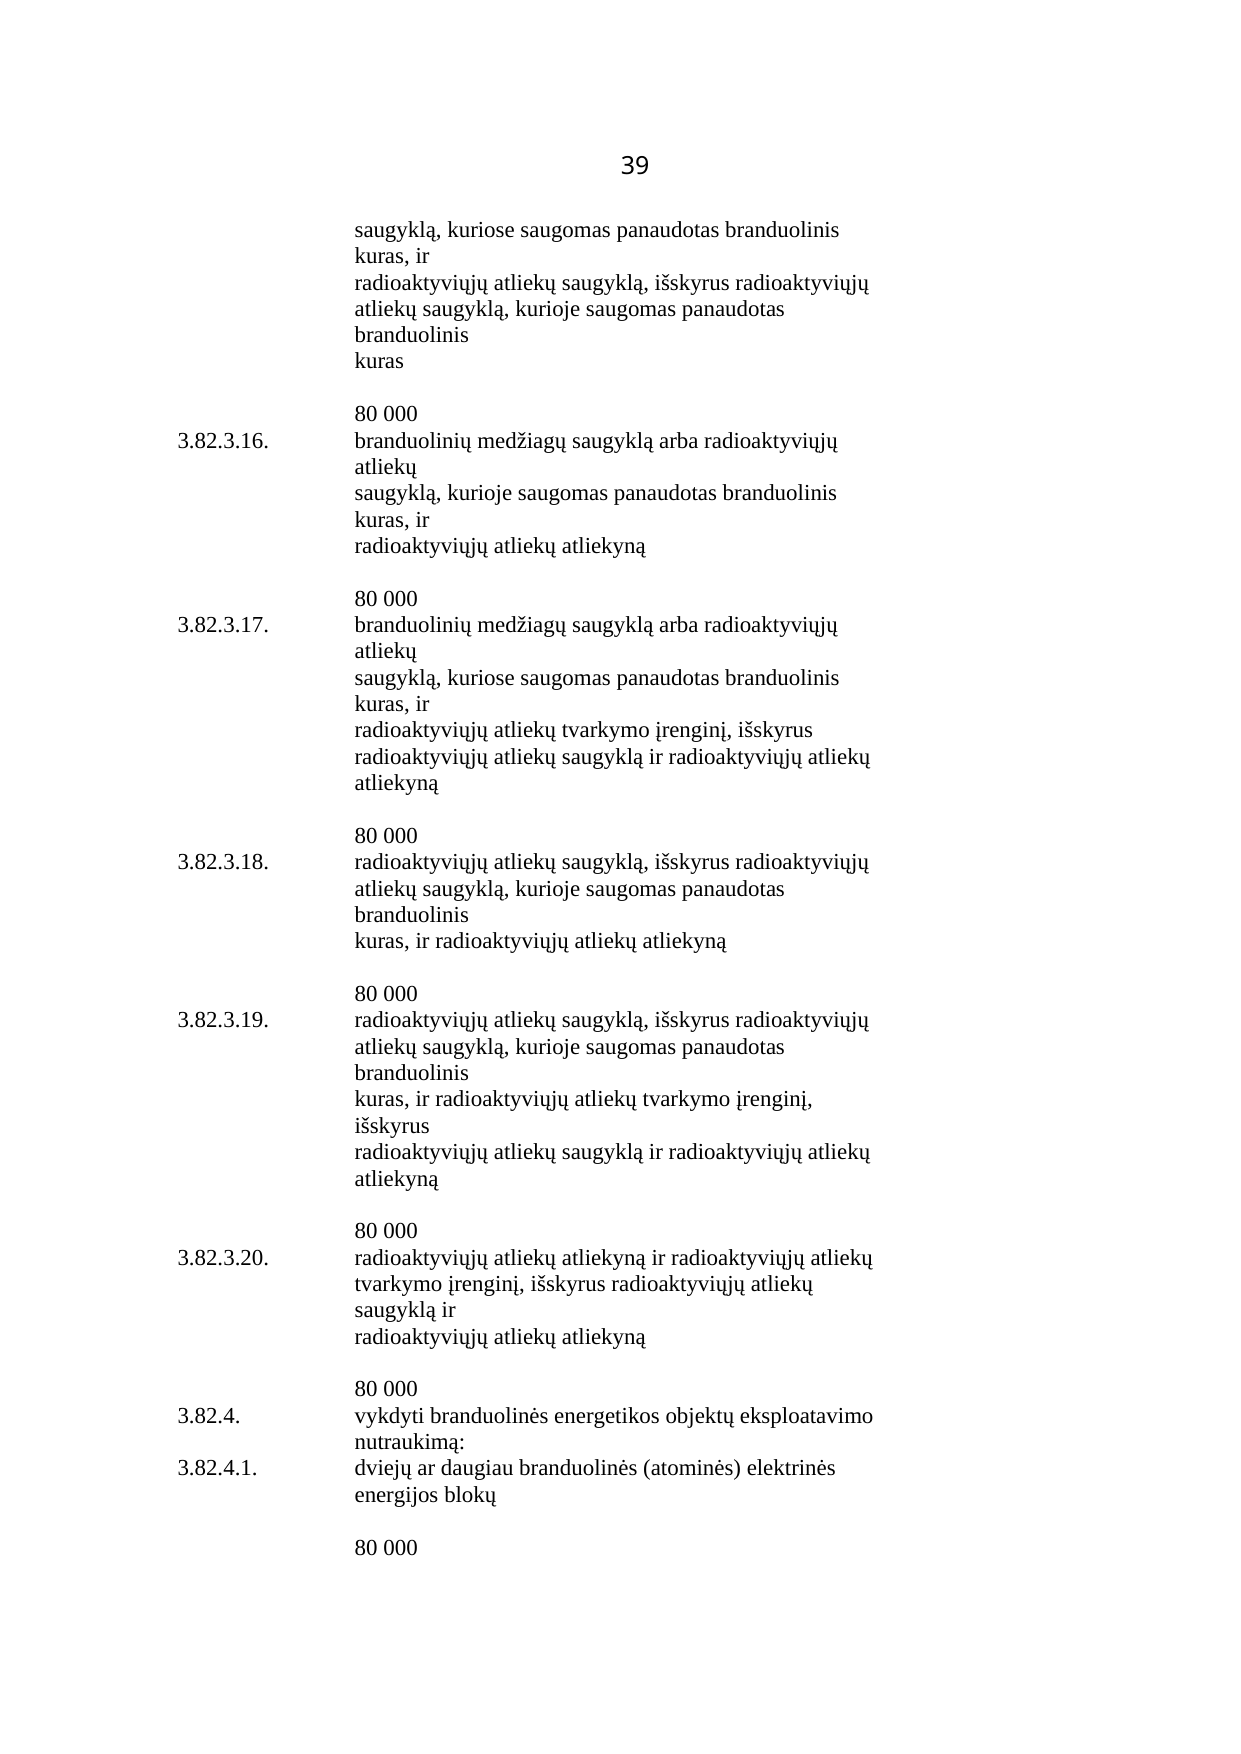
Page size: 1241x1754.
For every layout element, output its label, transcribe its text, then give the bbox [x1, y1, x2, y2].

text saugyklą, kuriose saugomas panaudotas branduolinis kuras, ir [354, 216, 892, 268]
text radioaktyviųjų atliekų saugyklą ir radioaktyviųjų atliekų [354, 1138, 892, 1164]
text radioaktyviųjų atliekų atliekyną 80 000 [354, 1323, 892, 1402]
text radioaktyviųjų atliekų atliekyną 80 000 [354, 532, 892, 611]
text 3.82.3.19. radioaktyviųjų atliekų saugyklą, išskyrus radioaktyviųjų [177, 1006, 892, 1033]
text 3.82.4.1. dviejų ar daugiau branduolinės (atominės) elektrinės [177, 1454, 892, 1481]
text atliekyną 80 000 [354, 769, 892, 848]
text kuras 80 000 [354, 348, 892, 427]
text atliekų saugyklą, kurioje saugomas panaudotas branduolinis [354, 875, 892, 927]
text 3.82.3.17. branduolinių medžiagų saugyklą arba radioaktyviųjų atliekų [177, 611, 892, 664]
text radioaktyviųjų atliekų saugyklą ir radioaktyviųjų atliekų [354, 743, 892, 769]
text radioaktyviųjų atliekų tvarkymo įrenginį, išskyrus [354, 717, 892, 743]
text 3.82.3.20. radioaktyviųjų atliekų atliekyną ir radioaktyviųjų atliekų [177, 1244, 892, 1270]
text saugyklą, kuriose saugomas panaudotas branduolinis kuras, ir [354, 664, 892, 717]
text 3.82.3.18. radioaktyviųjų atliekų saugyklą, išskyrus radioaktyviųjų [177, 848, 892, 875]
text nutraukimą: [354, 1428, 892, 1454]
text radioaktyviųjų atliekų saugyklą, išskyrus radioaktyviųjų [354, 268, 892, 295]
text tvarkymo įrenginį, išskyrus radioaktyviųjų atliekų saugyklą ir [354, 1270, 892, 1323]
text saugyklą, kurioje saugomas panaudotas branduolinis kuras, ir [354, 479, 892, 532]
text atliekų saugyklą, kurioje saugomas panaudotas branduolinis [354, 295, 892, 348]
text atliekyną 80 000 [354, 1164, 892, 1244]
text energijos blokų 80 000 [354, 1481, 892, 1560]
text atliekų saugyklą, kurioje saugomas panaudotas branduolinis [354, 1033, 892, 1086]
text kuras, ir radioaktyviųjų atliekų tvarkymo įrenginį, išskyrus [354, 1086, 892, 1138]
text kuras, ir radioaktyviųjų atliekų atliekyną 80 000 [354, 927, 892, 1006]
text 3.82.4. vykdyti branduolinės energetikos objektų eksploatavimo [177, 1402, 892, 1428]
text 3.82.3.16. branduolinių medžiagų saugyklą arba radioaktyviųjų atliekų [177, 427, 892, 479]
